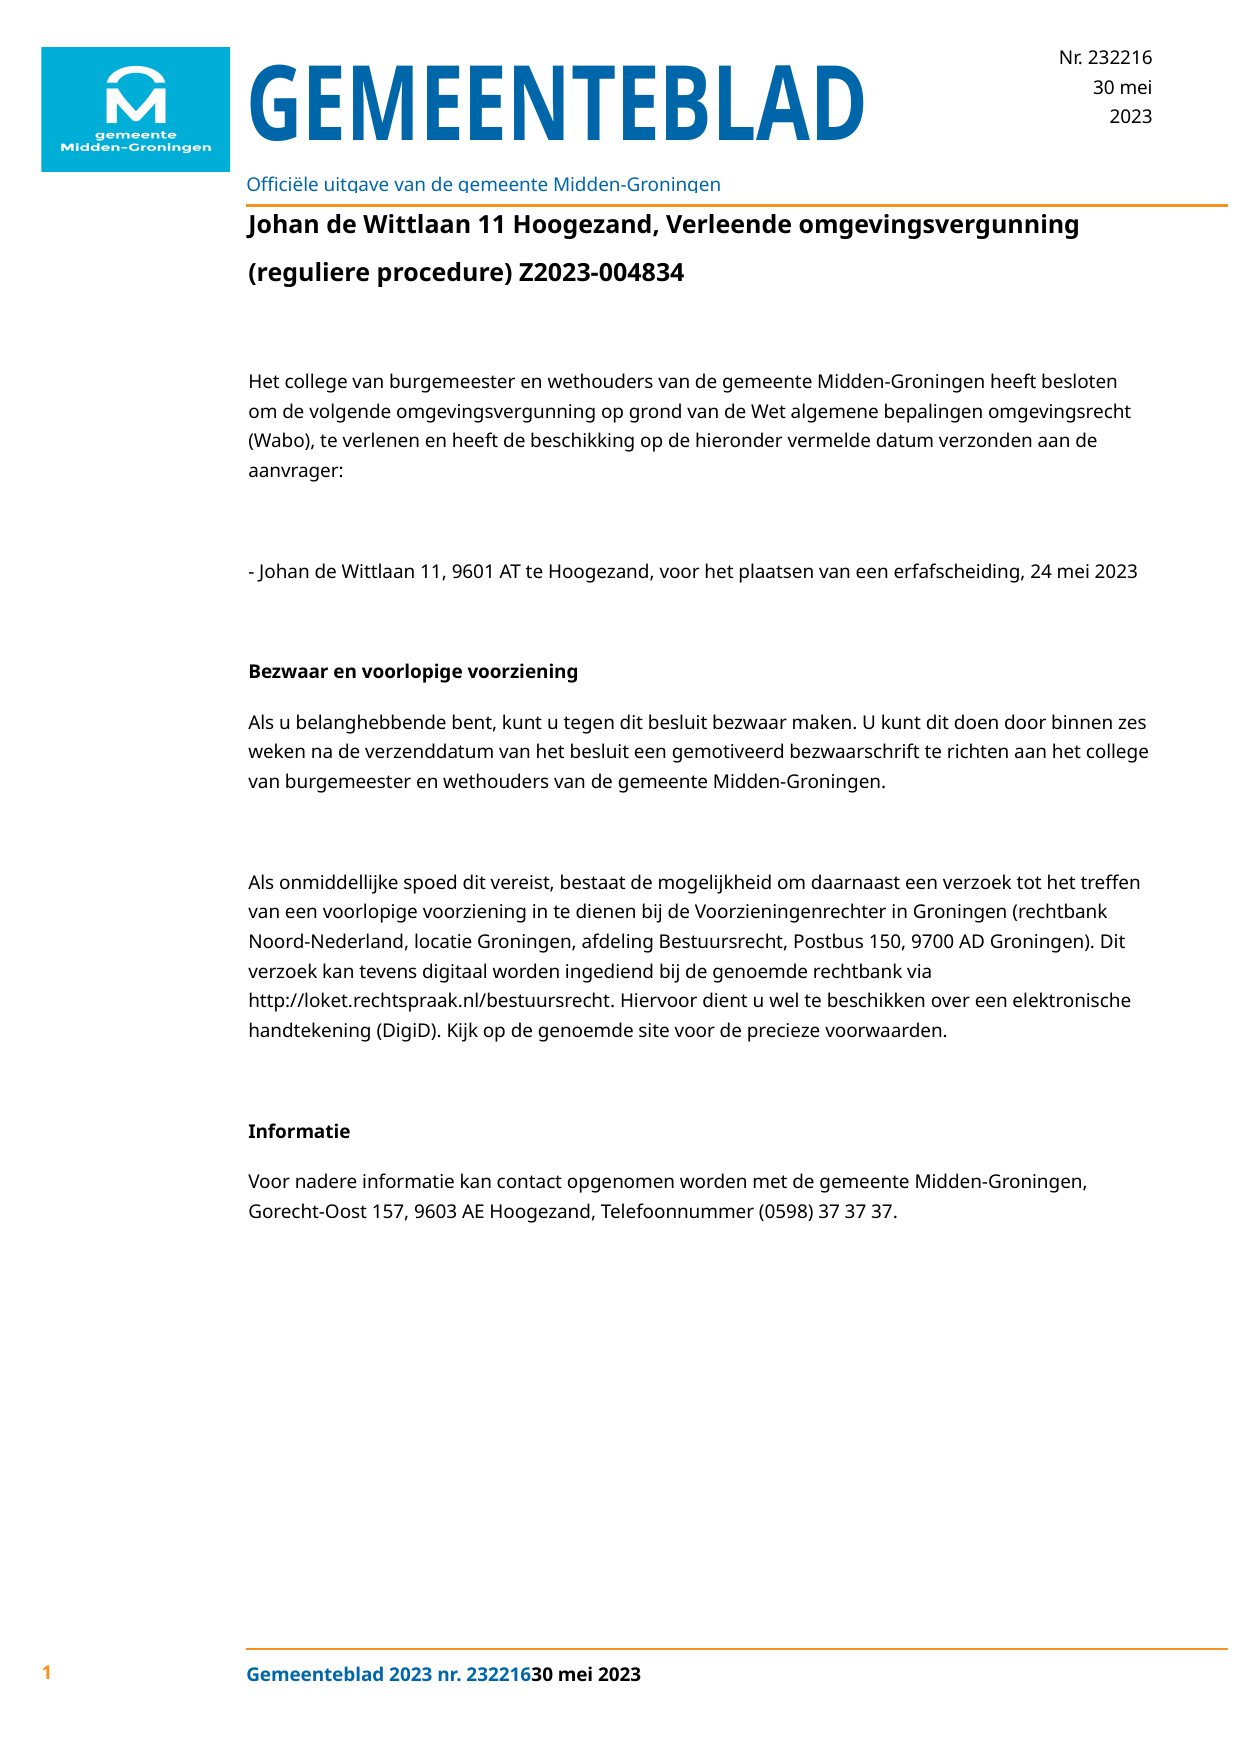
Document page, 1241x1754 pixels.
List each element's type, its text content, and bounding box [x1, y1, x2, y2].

text Bezwaar en voorlopige voorziening [248, 659, 1152, 684]
text Als onmiddellijke spoed dit vereist, bestaat de mogelijkheid om daarnaast een verzoek tot het treffen van een voorlopige voorziening in te dienen bij de Voorzieningenrechter in Groningen (rechtbank Noord-Nederland, locatie Groningen, afdeling Bestuursrecht, Postbus 150, 9700 AD Groningen). Dit verzoek kan tevens digitaal worden ingediend bij de genoemde rechtbank via http://loket.rechtspraak.nl/bestuursrecht. Hiervoor dient u wel te beschikken over een elektronische handtekening (DigiD). Kijk op de genoemde site voor de precieze voorwaarden. [248, 869, 1152, 1043]
text Als u belanghebbende bent, kunt u tegen dit besluit bezwaar maken. U kunt dit doen door binnen zes weken na de verzenddatum van het besluit een gemotiveerd bezwaarschrift te richten aan het college van burgemeester en wethouders van de gemeente Midden-Groningen. [248, 709, 1152, 794]
picture [184, 146, 190, 153]
text Johan de Wittlaan 11 Hoogezand, Verleende omgevingsvergunning (reguliere procedure) Z2023-004834 [248, 207, 1152, 288]
text Informatie [248, 1118, 1152, 1144]
text Voor nadere informatie kan contact opgenomen worden met de gemeente Midden-Groningen, Gorecht-Oost 157, 9603 AE Hoogezand, Telefoonnummer (0598) 37 37 37. [248, 1168, 1152, 1224]
text - Johan de Wittlaan 11, 9601 AT te Hoogezand, voor het plaatsen van een erfafscheiding, 24 mei 2023 [248, 558, 1152, 584]
picture [107, 89, 165, 122]
picture [108, 66, 164, 82]
text Het college van burgemeester en wethouders van de gemeente Midden-Groningen heeft besloten om de volgende omgevingsvergunning op grond van de Wet algemene bepalingen omgevingsrecht (Wabo), te verlenen en heeft de beschikking op de hieronder vermelde datum verzonden aan de aanvrager: [248, 368, 1152, 483]
